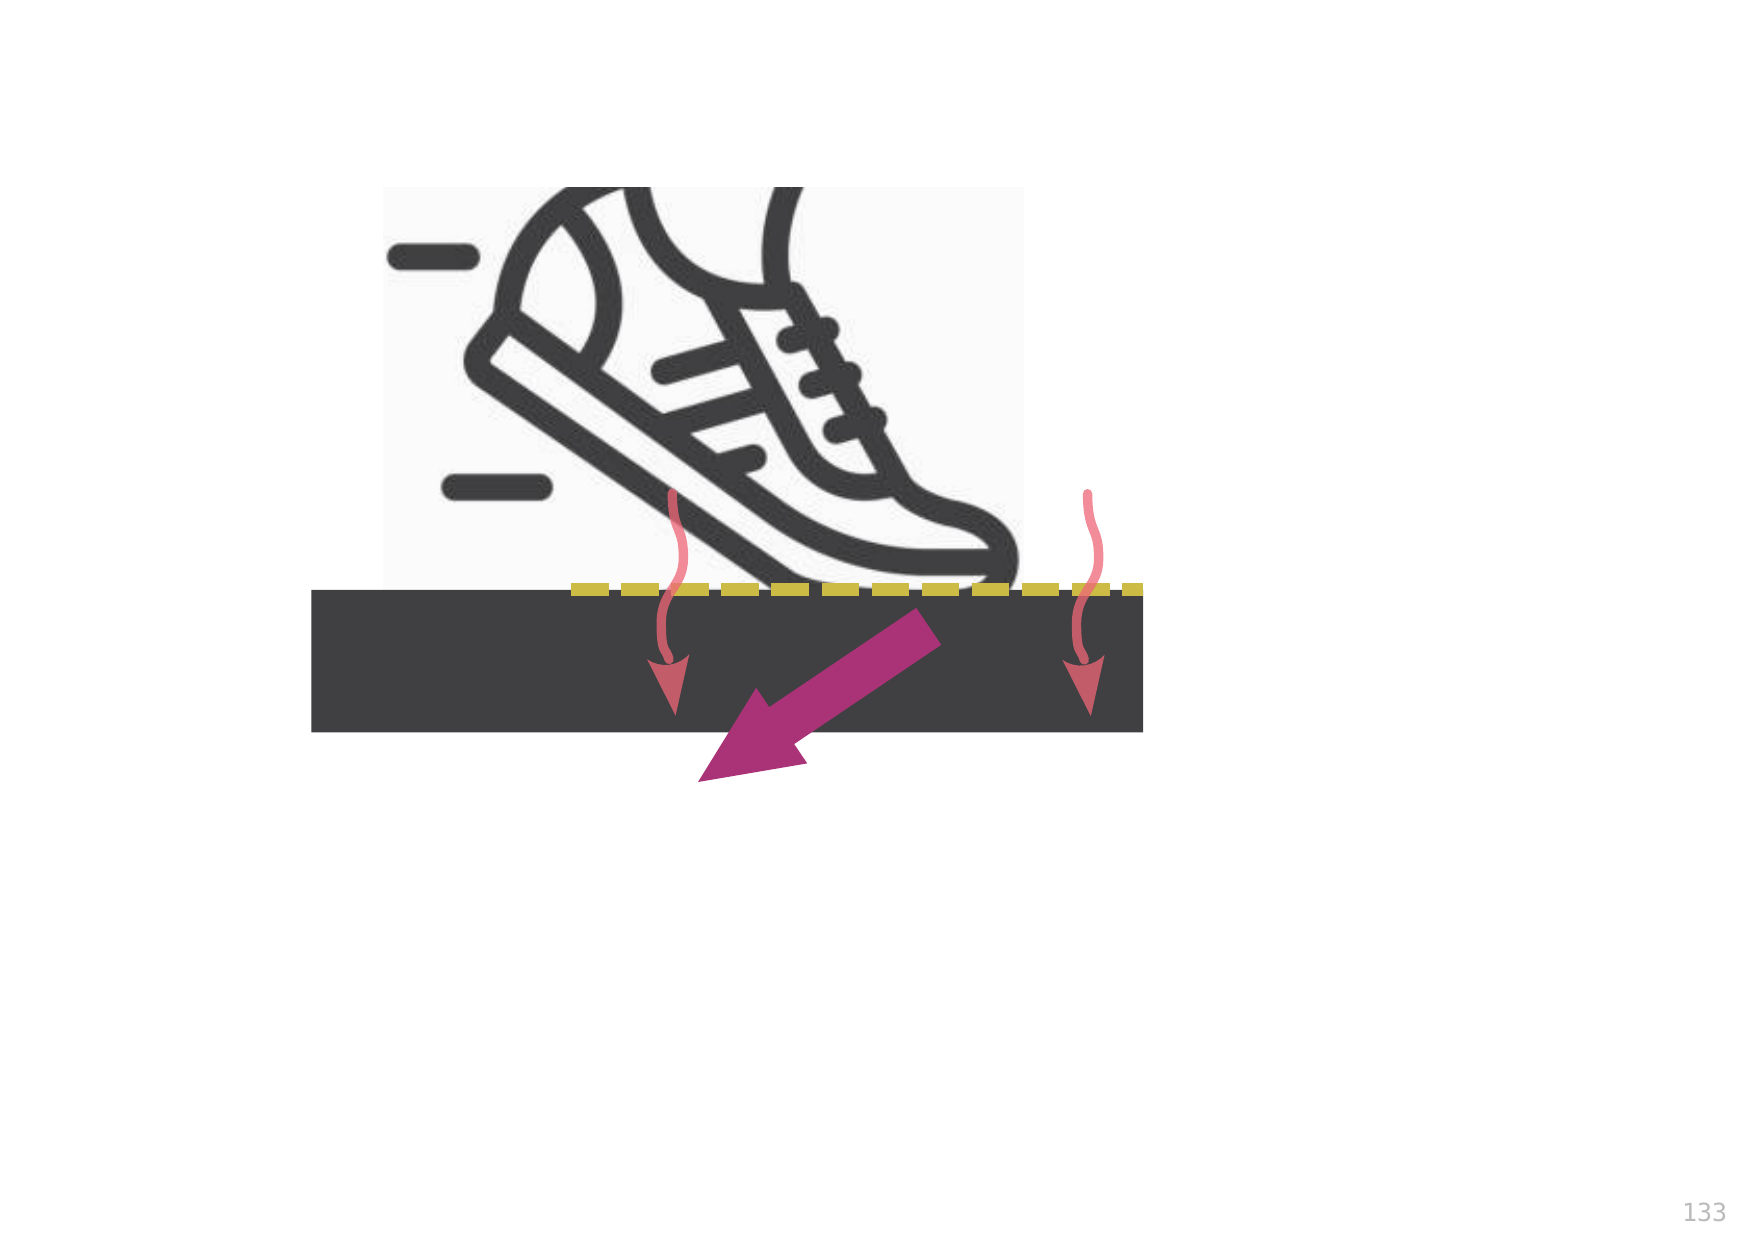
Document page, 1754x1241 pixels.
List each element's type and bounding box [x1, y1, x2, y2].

picture [383, 187, 1024, 589]
text_box [311, 589, 1144, 783]
